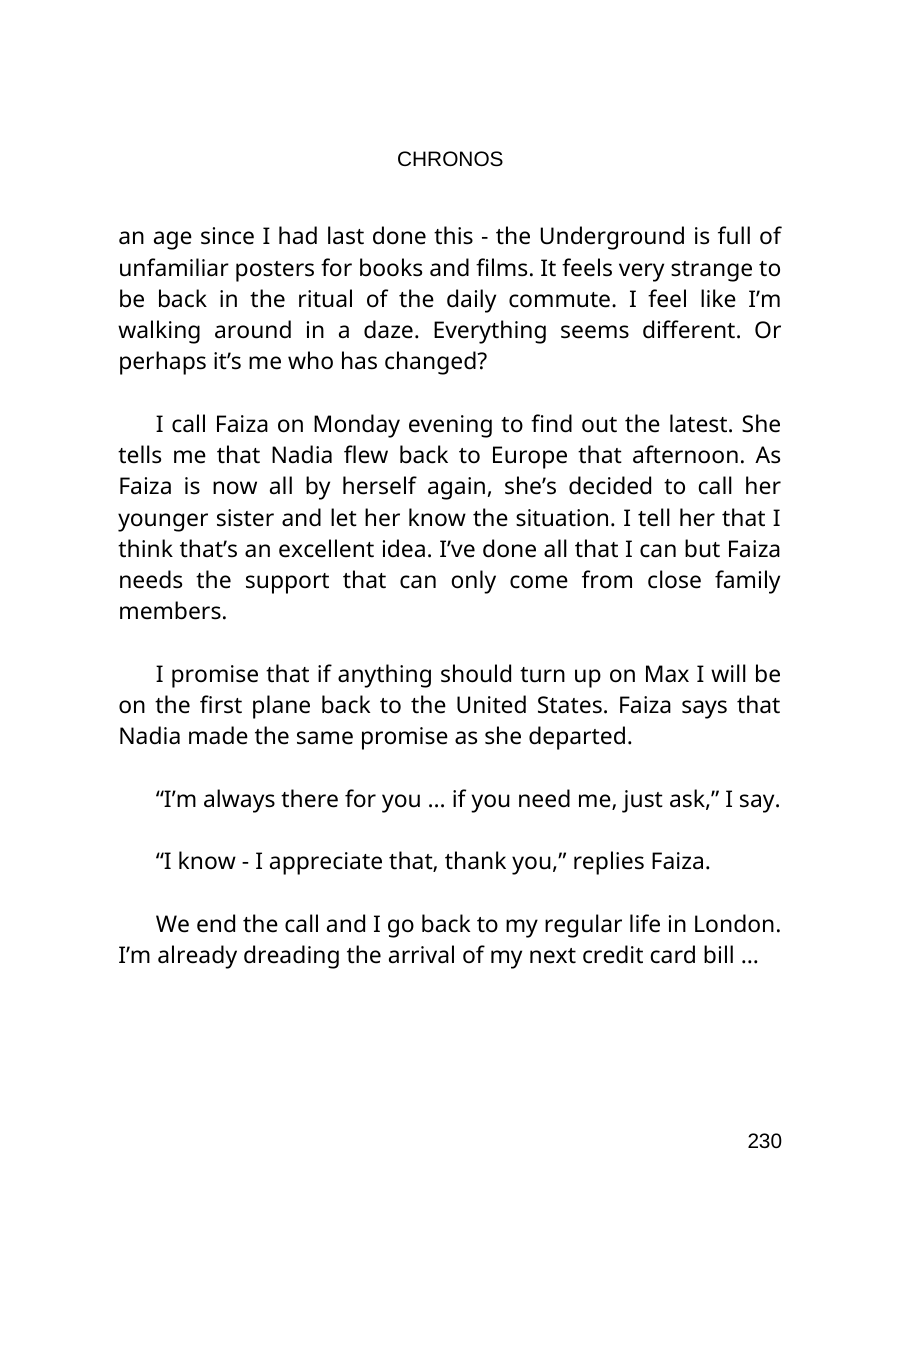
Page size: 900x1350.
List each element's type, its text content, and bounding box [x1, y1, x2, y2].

text I call Faiza on Monday evening to find out the latest. She tells me that Nadia flew back to Europe that afternoon. As Faiza is now all by herself again, she’s decided to call her younger sister and let her know the situation. I tell her that I think that’s an excellent idea. I’ve done all that I can but Faiza needs the support that can only come from close family members. [118, 408, 782, 626]
text I promise that if anything should turn up on Max I will be on the first plane back to the United States. Faiza says that Nadia made the same promise as she departed. [118, 658, 782, 751]
text “I’m always there for you … if you need me, just ask,” I say. [118, 783, 782, 814]
text “I know - I appreciate that, thank you,” replies Faiza. [118, 845, 782, 876]
text We end the call and I go back to my regular life in London. I’m already dreading the arrival of my next credit card bill … [118, 908, 782, 970]
text an age since I had last done this - the Underground is full of unfamiliar posters for books and films. It feels very strange to be back in the ritual of the daily commute. I feel like I’m walking around in a daze. Everything seems different. Or perhaps it’s me who has changed? [118, 220, 782, 376]
